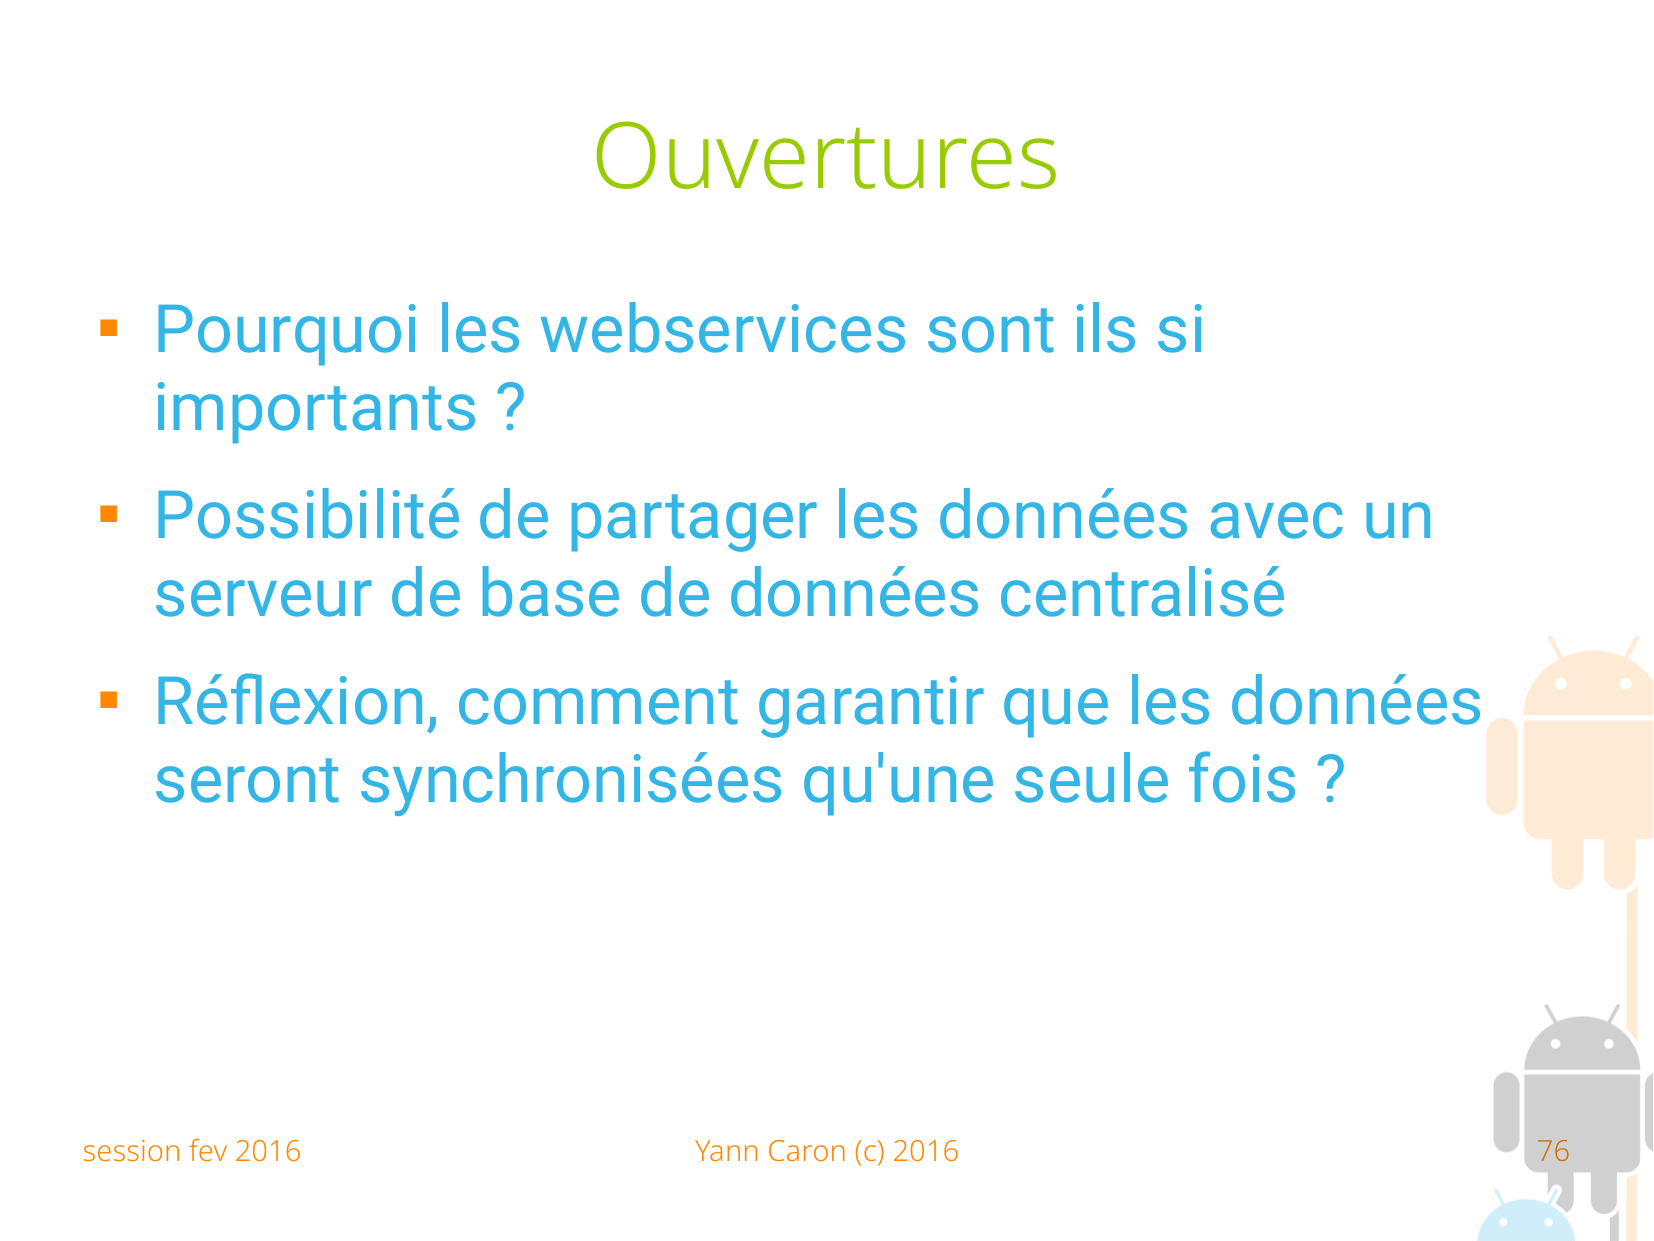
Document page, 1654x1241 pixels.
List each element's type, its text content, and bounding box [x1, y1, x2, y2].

title Ouvertures [82, 49, 1571, 257]
picture [240, 423, 1654, 1241]
list Pourquoi les webservices sont ils si importants ? Possibilité de partager les données avec un serveur de base de données centralisé Réflexion, comment garantir que les données seront synchronisées qu'une seule fois ? [82, 290, 1571, 1010]
